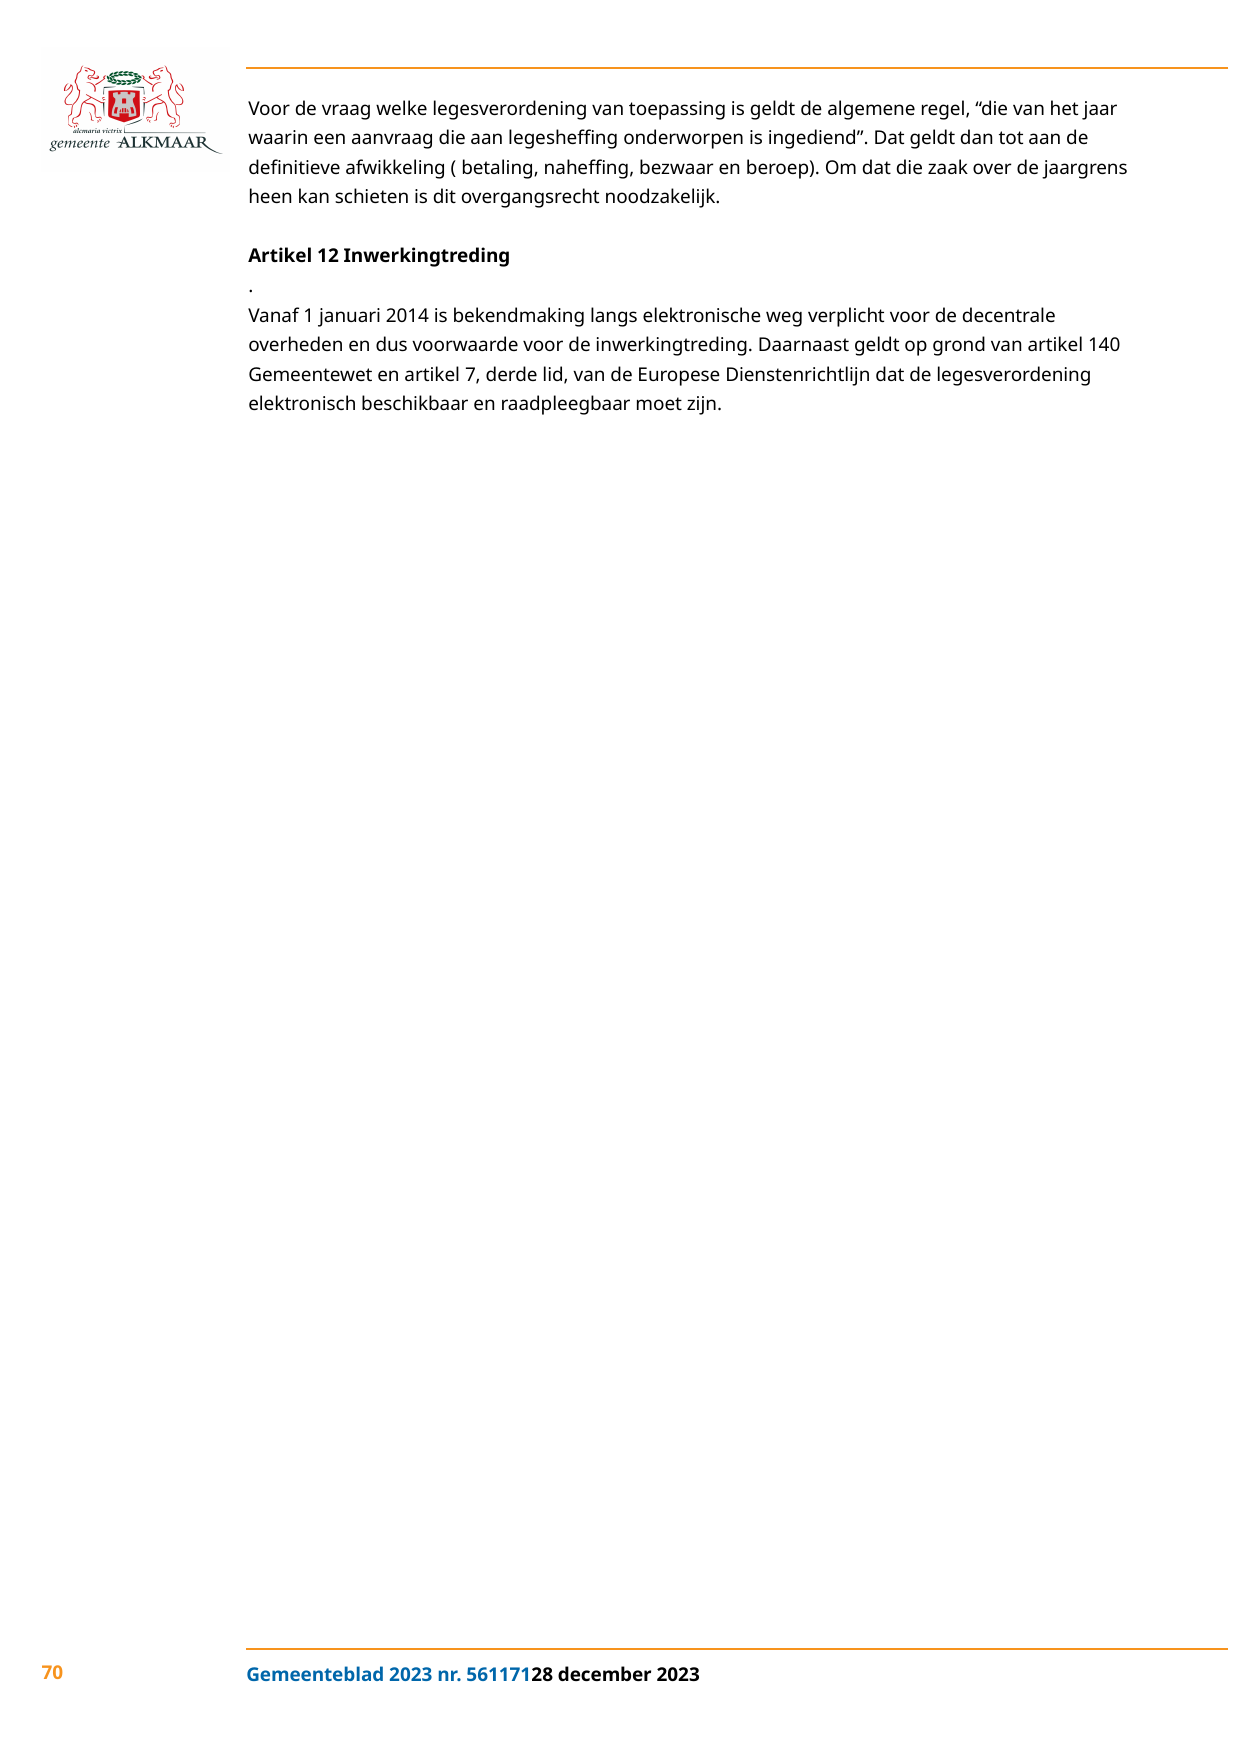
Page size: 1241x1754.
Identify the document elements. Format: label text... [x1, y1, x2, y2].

picture [41, 47, 231, 172]
text . [248, 272, 1152, 298]
text Voor de vraag welke legesverordening van toepassing is geldt de algemene regel, “die van het jaar waarin een aanvraag die aan legesheffing onderworpen is ingediend”. Dat geldt dan tot aan de definitieve afwikkeling ( betaling, naheffing, bezwaar en beroep). Om dat die zaak over de jaargrens heen kan schieten is dit overgangsrecht noodzakelijk. [248, 95, 1152, 209]
text Artikel 12 Inwerkingtreding [248, 243, 1152, 268]
text Vanaf 1 januari 2014 is bekendmaking langs elektronische weg verplicht voor de decentrale overheden en dus voorwaarde voor de inwerkingtreding. Daarnaast geldt op grond van artikel 140 Gemeentewet en artikel 7, derde lid, van de Europese Dienstenrichtlijn dat de legesverordening elektronisch beschikbaar en raadpleegbaar moet zijn. [248, 302, 1152, 416]
